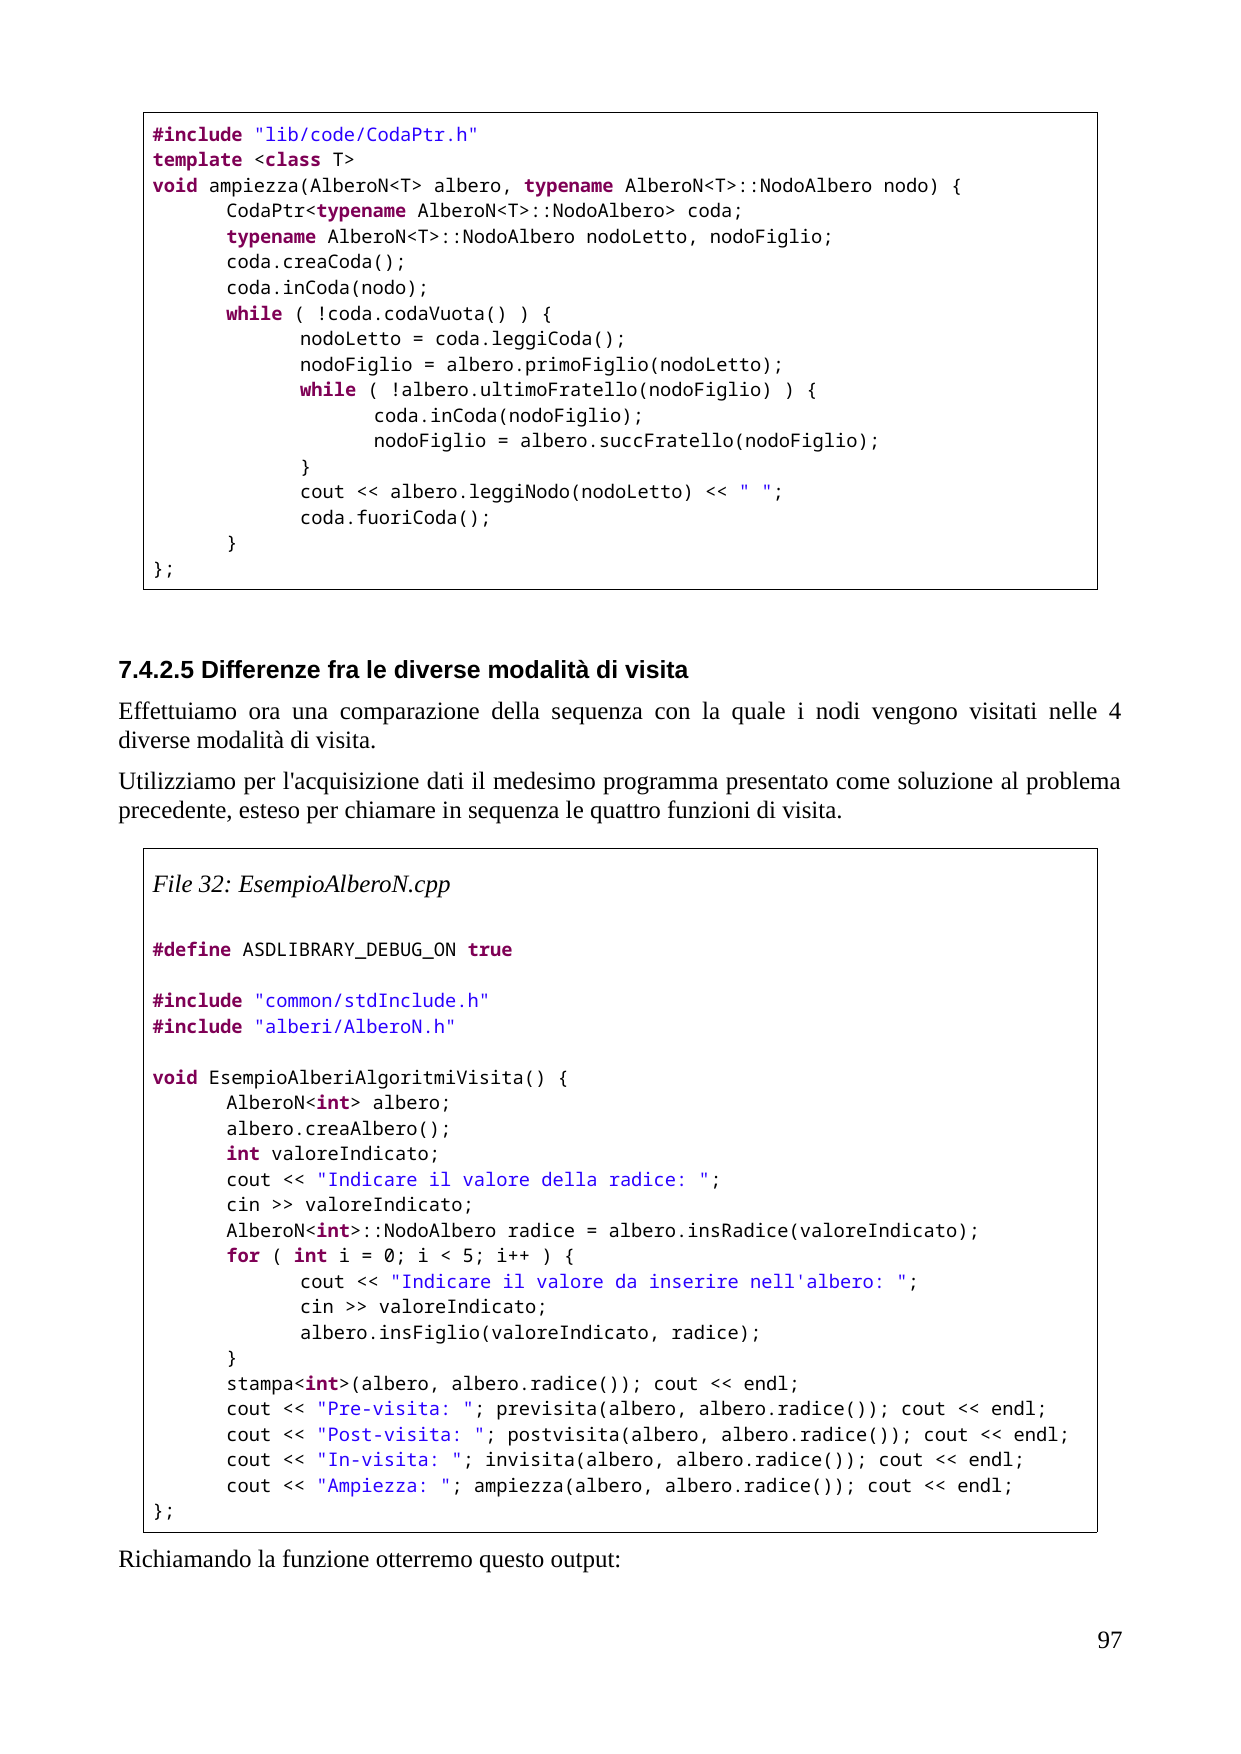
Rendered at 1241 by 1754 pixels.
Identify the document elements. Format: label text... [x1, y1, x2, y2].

text template <class T> [152, 147, 1088, 172]
text Effettuiamo ora una comparazione della sequenza con la quale i nodi vengono visitati nelle 4 diverse modalità di visita. [118, 696, 1122, 754]
subtitle 7.4.2.5 Differenze fra le diverse modalità di visita [118, 655, 1122, 684]
text typename AlberoN<T>::NodoAlbero nodoLetto, nodoFiglio; [152, 223, 1088, 249]
text coda.inCoda(nodoFiglio); [152, 402, 1088, 427]
text while ( !albero.ultimoFratello(nodoFiglio) ) { [152, 376, 1088, 402]
text } [152, 1345, 1088, 1370]
text AlberoN<int>::NodoAlbero radice = albero.insRadice(valoreIndicato); [152, 1217, 1088, 1243]
text nodoFiglio = albero.succFratello(nodoFiglio); [152, 427, 1088, 453]
text cout << "Indicare il valore da inserire nell'albero: "; [152, 1268, 1088, 1294]
text cout << "Indicare il valore della radice: "; [152, 1166, 1088, 1192]
text cin >> valoreIndicato; [152, 1294, 1088, 1319]
text Richiamando la funzione otterremo questo output: [118, 836, 1122, 1573]
text cout << "Post-visita: "; postvisita(albero, albero.radice()); cout << endl; [152, 1421, 1088, 1447]
text albero.insFiglio(valoreIndicato, radice); [152, 1319, 1088, 1345]
text #define ASDLIBRARY_DEBUG_ON true [152, 936, 1088, 962]
text stampa<int>(albero, albero.radice()); cout << endl; [152, 1370, 1088, 1396]
text for ( int i = 0; i < 5; i++ ) { [152, 1243, 1088, 1268]
text nodoLetto = coda.leggiCoda(); [152, 325, 1088, 351]
text while ( !coda.codaVuota() ) { [152, 300, 1088, 325]
text cout << "Pre-visita: "; previsita(albero, albero.radice()); cout << endl; [152, 1396, 1088, 1421]
text nodoFiglio = albero.primoFiglio(nodoLetto); [152, 351, 1088, 376]
text CodaPtr<typename AlberoN<T>::NodoAlbero> coda; [152, 198, 1088, 223]
text coda.inCoda(nodo); [152, 274, 1088, 300]
text }; [152, 1498, 1088, 1523]
text AlberoN<int> albero; [152, 1089, 1088, 1115]
text int valoreIndicato; [152, 1141, 1088, 1166]
text }; [152, 555, 1088, 581]
text } [152, 453, 1088, 478]
text } [152, 529, 1088, 555]
text File 32: EsempioAlberoN.cpp [152, 869, 1088, 898]
text Utilizziamo per l'acquisizione dati il medesimo programma presentato come soluzione al problema precedente, esteso per chiamare in sequenza le quattro funzioni di visita. [118, 766, 1122, 824]
text cin >> valoreIndicato; [152, 1192, 1088, 1217]
text cout << albero.leggiNodo(nodoLetto) << " "; [152, 478, 1088, 504]
text void EsempioAlberiAlgoritmiVisita() { [152, 1064, 1088, 1089]
text cout << "In-visita: "; invisita(albero, albero.radice()); cout << endl; [152, 1447, 1088, 1472]
text cout << "Ampiezza: "; ampiezza(albero, albero.radice()); cout << endl; [152, 1472, 1088, 1498]
text void ampiezza(AlberoN<T> albero, typename AlberoN<T>::NodoAlbero nodo) { [152, 172, 1088, 198]
text coda.creaCoda(); [152, 249, 1088, 274]
text coda.fuoriCoda(); [152, 504, 1088, 529]
text #include "common/stdInclude.h" [152, 987, 1088, 1013]
text albero.creaAlbero(); [152, 1115, 1088, 1141]
text #include "alberi/AlberoN.h" [152, 1013, 1088, 1038]
text #include "lib/code/CodaPtr.h" [152, 121, 1088, 147]
